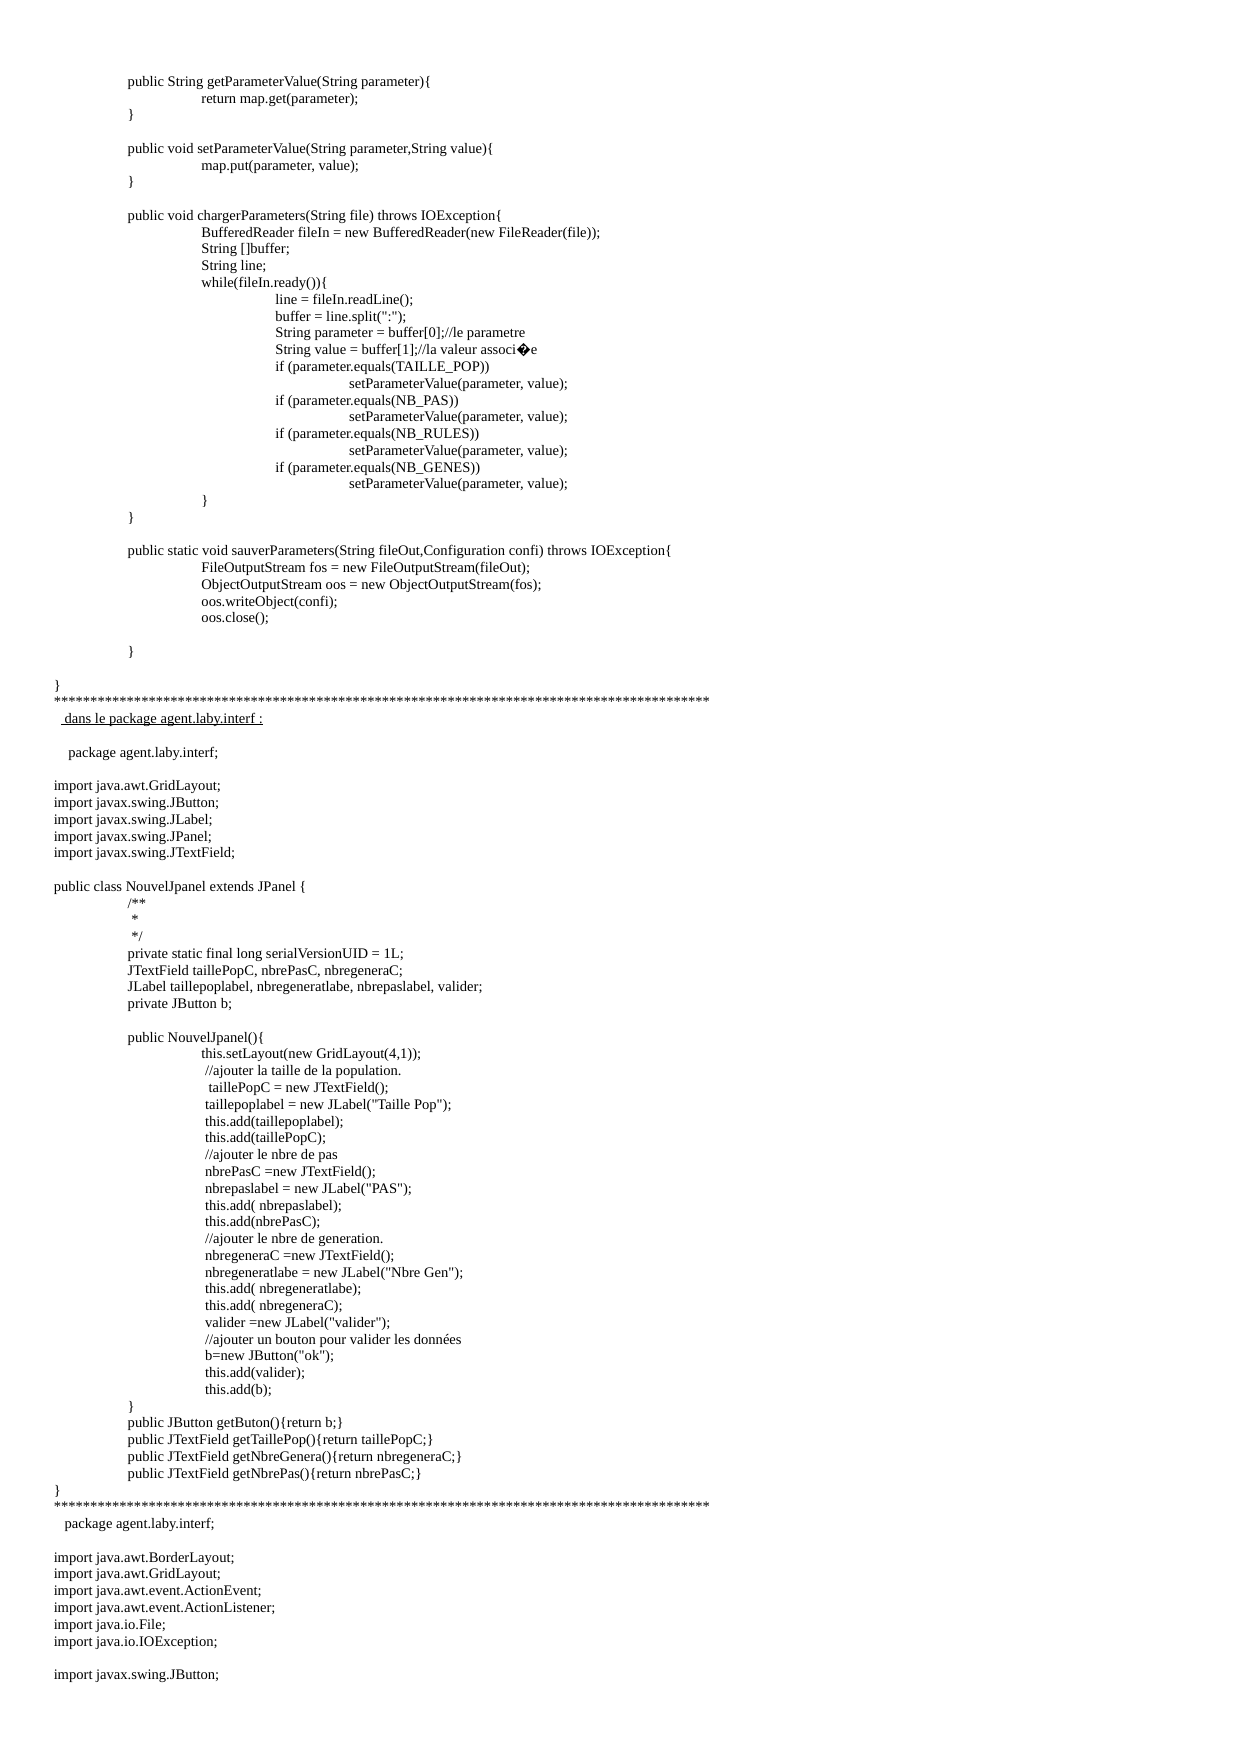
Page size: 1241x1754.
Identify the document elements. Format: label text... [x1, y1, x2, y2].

text public JTextField getNbreGenera(){return nbregeneraC;} [53, 1448, 1184, 1464]
text this.add(taillepoplabel); [53, 1112, 1184, 1129]
text import java.awt.event.ActionEvent; [53, 1582, 1184, 1599]
text BufferedReader fileIn = new BufferedReader(new FileReader(file)); [53, 223, 1184, 240]
text dans le package agent.laby.interf : [53, 710, 1184, 727]
text nbrePasC =new JTextField(); [53, 1163, 1184, 1179]
text import java.io.IOException; [53, 1632, 1184, 1649]
text while(fileIn.ready()){ [53, 274, 1184, 291]
text //ajouter la taille de la population. [53, 1062, 1184, 1079]
text String line; [53, 257, 1184, 274]
text } [53, 173, 1184, 190]
text oos.writeObject(confi); [53, 592, 1184, 609]
text if (parameter.equals(NB_PAS)) [53, 391, 1184, 408]
text this.add( nbregeneraC); [53, 1297, 1184, 1314]
text line = fileIn.readLine(); [53, 291, 1184, 307]
text this.add(taillePopC); [53, 1129, 1184, 1146]
text } [53, 106, 1184, 123]
text setParameterValue(parameter, value); [53, 408, 1184, 425]
text private static final long serialVersionUID = 1L; [53, 945, 1184, 961]
text /** [53, 894, 1184, 911]
text setParameterValue(parameter, value); [53, 475, 1184, 492]
text public JTextField getTaillePop(){return taillePopC;} [53, 1431, 1184, 1448]
text FileOutputStream fos = new FileOutputStream(fileOut); [53, 559, 1184, 576]
text import java.io.File; [53, 1616, 1184, 1632]
text import java.awt.GridLayout; [53, 777, 1184, 794]
text nbregeneraC =new JTextField(); [53, 1247, 1184, 1263]
text String parameter = buffer[0];//le parametre [53, 324, 1184, 341]
text } [53, 643, 1184, 659]
text } [53, 509, 1184, 525]
text setParameterValue(parameter, value); [53, 374, 1184, 391]
text //ajouter le nbre de pas [53, 1146, 1184, 1163]
text ****************************************************************************************** [53, 1498, 1184, 1515]
text import javax.swing.JButton; [53, 794, 1184, 811]
text String value = buffer[1];//la valeur associ�e [53, 341, 1184, 358]
text public void setParameterValue(String parameter,String value){ [53, 140, 1184, 156]
text map.put(parameter, value); [53, 156, 1184, 173]
text * [53, 911, 1184, 928]
text */ [53, 928, 1184, 945]
text this.add( nbrepaslabel); [53, 1196, 1184, 1213]
text setParameterValue(parameter, value); [53, 442, 1184, 458]
text oos.close(); [53, 609, 1184, 626]
text import javax.swing.JLabel; [53, 811, 1184, 827]
text return map.get(parameter); [53, 89, 1184, 106]
text } [53, 492, 1184, 509]
text public JTextField getNbrePas(){return nbrePasC;} [53, 1464, 1184, 1481]
text import java.awt.event.ActionListener; [53, 1599, 1184, 1616]
text nbrepaslabel = new JLabel("PAS"); [53, 1179, 1184, 1196]
text taillepoplabel = new JLabel("Taille Pop"); [53, 1096, 1184, 1112]
text nbregeneratlabe = new JLabel("Nbre Gen"); [53, 1263, 1184, 1280]
text import javax.swing.JTextField; [53, 844, 1184, 861]
text } [53, 1397, 1184, 1414]
text public void chargerParameters(String file) throws IOException{ [53, 207, 1184, 223]
text this.add( nbregeneratlabe); [53, 1280, 1184, 1297]
text private JButton b; [53, 995, 1184, 1012]
text public class NouvelJpanel extends JPanel { [53, 878, 1184, 894]
text JLabel taillepoplabel, nbregeneratlabe, nbrepaslabel, valider; [53, 978, 1184, 995]
text public NouvelJpanel(){ [53, 1028, 1184, 1045]
text ****************************************************************************************** [53, 693, 1184, 710]
text JTextField taillePopC, nbrePasC, nbregeneraC; [53, 961, 1184, 978]
text import java.awt.BorderLayout; [53, 1548, 1184, 1565]
text package agent.laby.interf; [53, 1515, 1184, 1532]
text public static void sauverParameters(String fileOut,Configuration confi) throws IOException{ [53, 542, 1184, 559]
text b=new JButton("ok"); [53, 1347, 1184, 1364]
text } [53, 676, 1184, 693]
text this.setLayout(new GridLayout(4,1)); [53, 1045, 1184, 1062]
text public JButton getButon(){return b;} [53, 1414, 1184, 1431]
text import javax.swing.JPanel; [53, 827, 1184, 844]
text if (parameter.equals(NB_RULES)) [53, 425, 1184, 442]
text package agent.laby.interf; [53, 743, 1184, 760]
text if (parameter.equals(TAILLE_POP)) [53, 358, 1184, 374]
text valider =new JLabel("valider"); [53, 1314, 1184, 1330]
text //ajouter un bouton pour valider les données [53, 1330, 1184, 1347]
text if (parameter.equals(NB_GENES)) [53, 458, 1184, 475]
text import javax.swing.JButton; [53, 1666, 1184, 1683]
text import java.awt.GridLayout; [53, 1565, 1184, 1582]
text this.add(nbrePasC); [53, 1213, 1184, 1230]
text taillePopC = new JTextField(); [53, 1079, 1184, 1096]
text } [53, 1481, 1184, 1498]
text public String getParameterValue(String parameter){ [53, 73, 1184, 89]
text String []buffer; [53, 240, 1184, 257]
text ObjectOutputStream oos = new ObjectOutputStream(fos); [53, 576, 1184, 592]
text //ajouter le nbre de generation. [53, 1230, 1184, 1247]
text this.add(valider); [53, 1364, 1184, 1381]
text this.add(b); [53, 1381, 1184, 1397]
text buffer = line.split(":"); [53, 307, 1184, 324]
